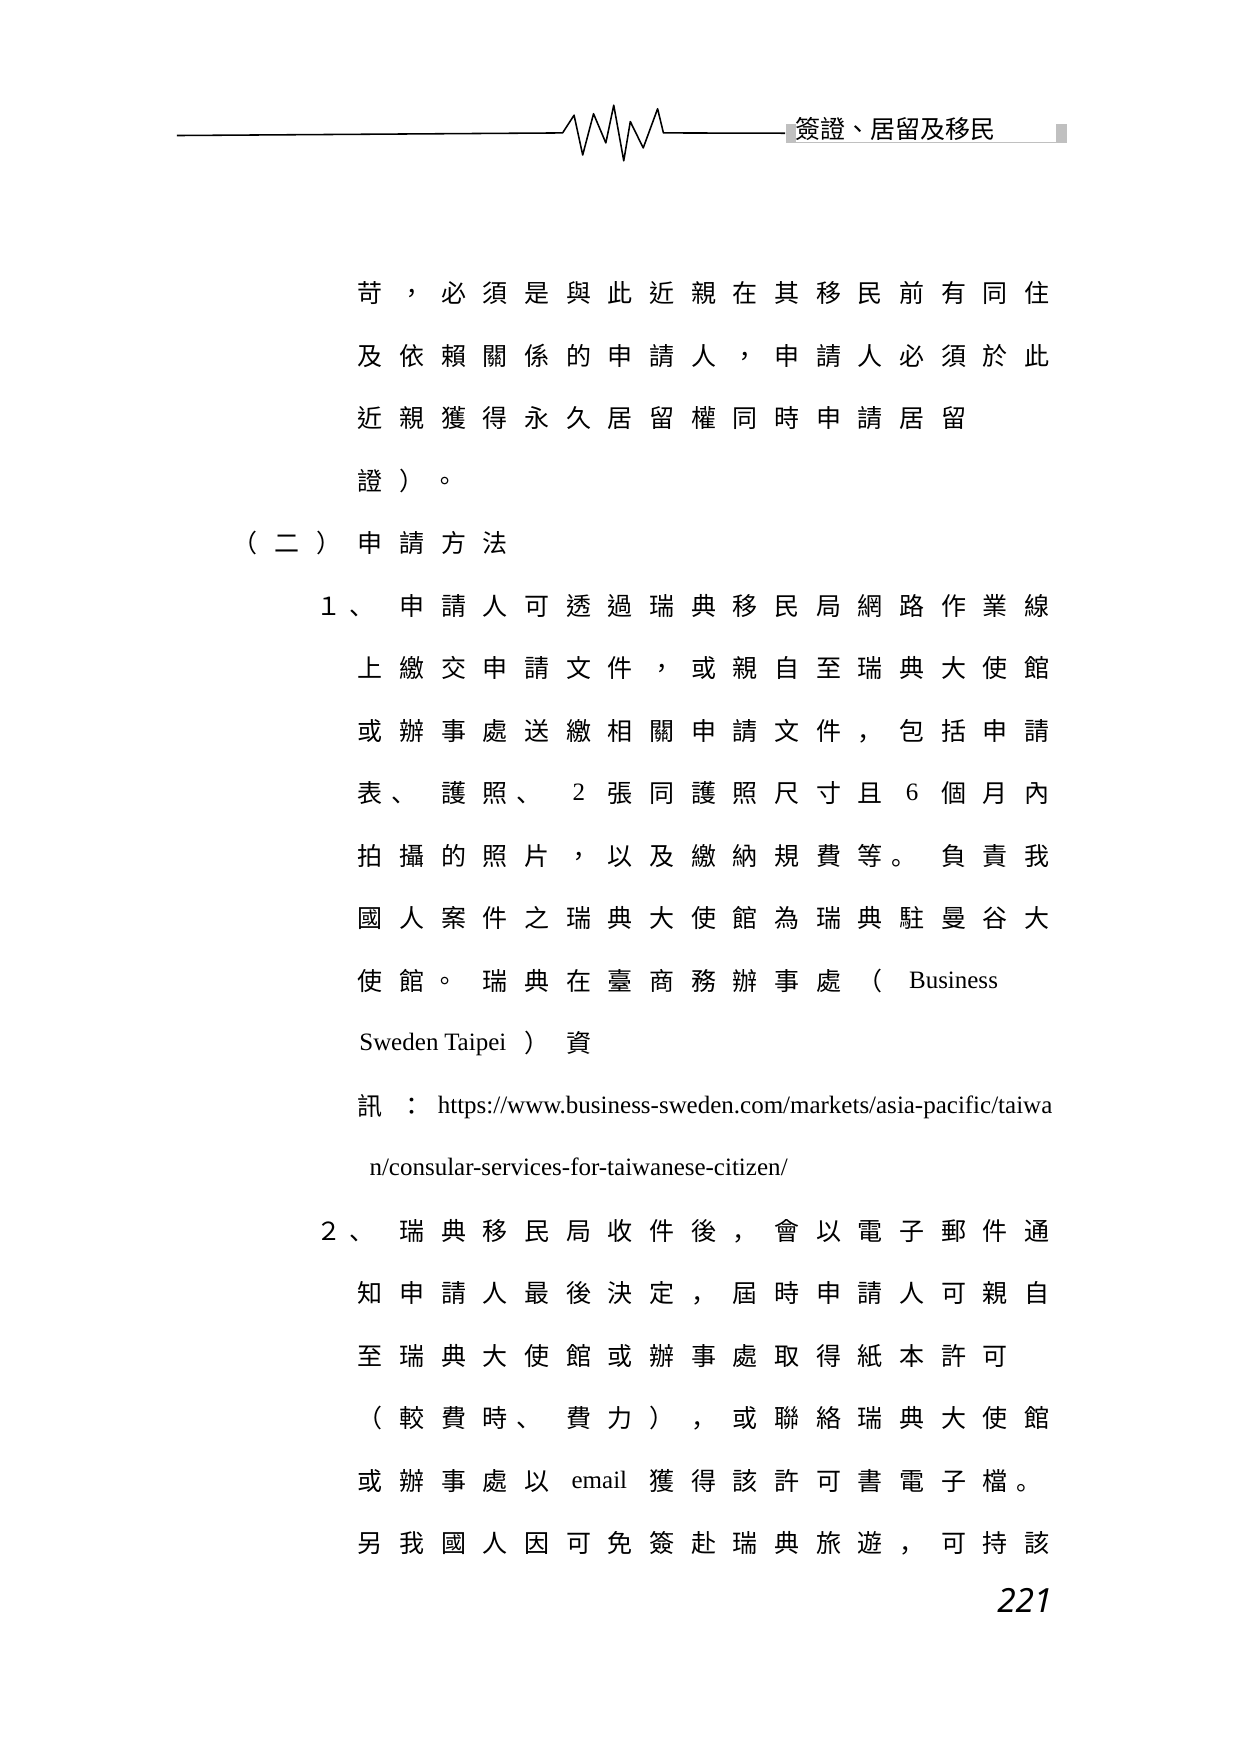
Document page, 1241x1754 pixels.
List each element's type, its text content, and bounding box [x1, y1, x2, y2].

text １、申請人可透過瑞典移民局網路作業線上繳交申請文件，或親自至瑞典大使館或辦事處送繳相關申請文件，包括申請表、護照、2張同護照尺寸且6個月內拍攝的照片，以及繳納規費等。負責我國人案件之瑞典大使館為瑞典駐曼谷大使館。瑞典在臺商務辦事處（Business Sweden Taipei）資訊：https://www.business-sweden.com/markets/asia-pacific/taiwan/consular-services-for-taiwanese-citizen/ [281, 563, 1058, 1188]
text （二）申請方法 [207, 500, 1058, 563]
text ２、瑞典移民局收件後，會以電子郵件通知申請人最後決定，屆時申請人可親自至瑞典大使館或辦事處取得紙本許可（較費時、費力），或聯絡瑞典大使館或辦事處以email獲得該許可書電子檔。另我國人因可免簽赴瑞典旅遊，可持該 [281, 1188, 1058, 1563]
text 苛，必須是與此近親在其移民前有同住及依賴關係的申請人，申請人必須於此近親獲得永久居留權同時申請居留證）。 [281, 250, 1058, 500]
